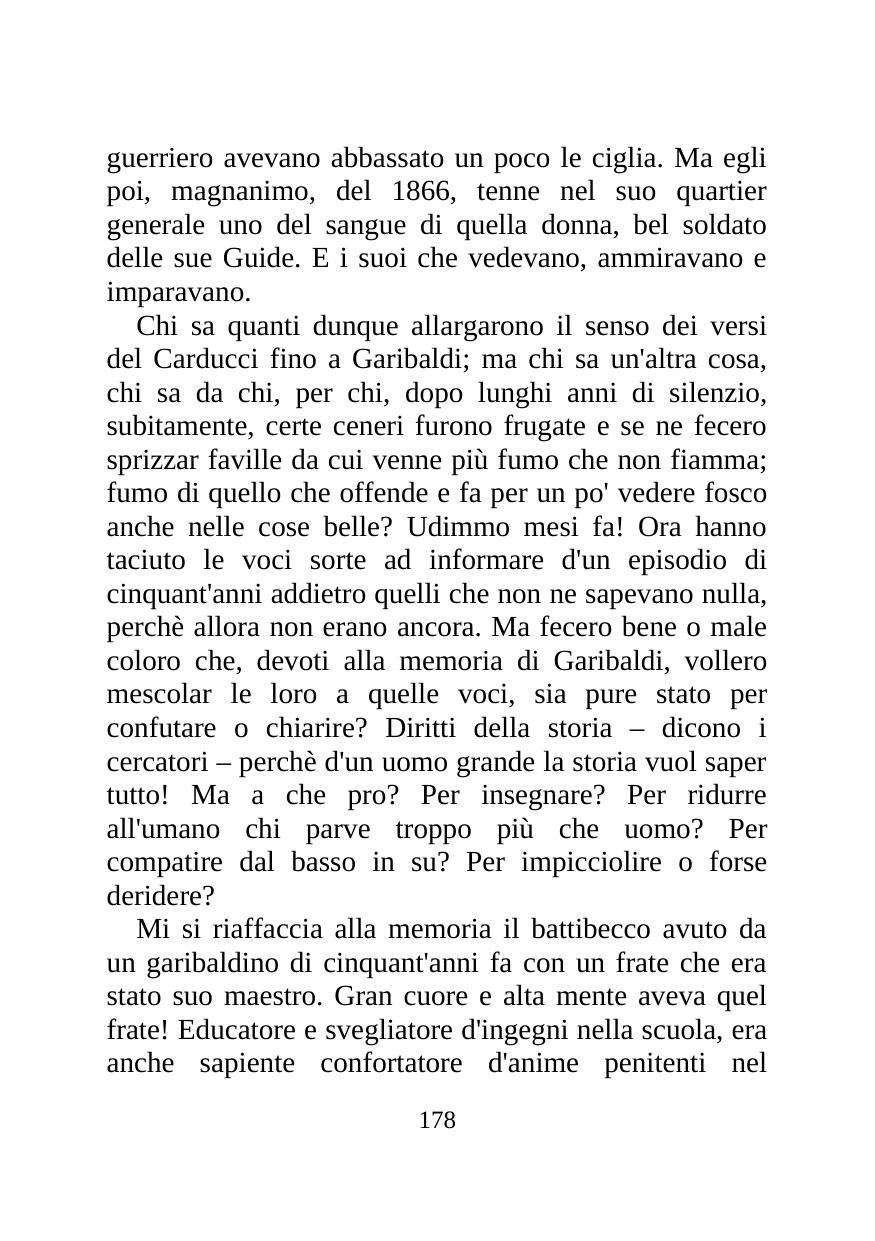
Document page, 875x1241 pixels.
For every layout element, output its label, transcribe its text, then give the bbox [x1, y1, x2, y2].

text guerriero avevano abbassato un poco le ciglia. Ma egli poi, magnanimo, del 1866, tenne nel suo quartier generale uno del sangue di quella donna, bel soldato delle sue Guide. E i suoi che vedevano, ammiravano e imparavano. [106, 140, 768, 308]
text Mi si riaffaccia alla memoria il battibecco avuto da un garibaldino di cinquant'anni fa con un frate che era stato suo maestro. Gran cuore e alta mente aveva quel frate! Educatore e svegliatore d'ingegni nella scuola, era anche sapiente confortatore d'anime penitenti nel [106, 911, 768, 1079]
text Chi sa quanti dunque allargarono il senso dei versi del Carducci fino a Garibaldi; ma chi sa un'altra cosa, chi sa da chi, per chi, dopo lunghi anni di silenzio, subitamente, certe ceneri furono frugate e se ne fecero sprizzar faville da cui venne più fumo che non fiamma; fumo di quello che offende e fa per un po' vedere fosco anche nelle cose belle? Udimmo mesi fa! Ora hanno taciuto le voci sorte ad informare d'un episodio di cinquant'anni addietro quelli che non ne sapevano nulla, perchè allora non erano ancora. Ma fecero bene o male coloro che, devoti alla memoria di Garibaldi, vollero mescolar le loro a quelle voci, sia pure stato per confutare o chiarire? Diritti della storia – dicono i cercatori – perchè d'un uomo grande la storia vuol saper tutto! Ma a che pro? Per insegnare? Per ridurre all'umano chi parve troppo più che uomo? Per compatire dal basso in su? Per impicciolire o forse deridere? [106, 308, 768, 911]
